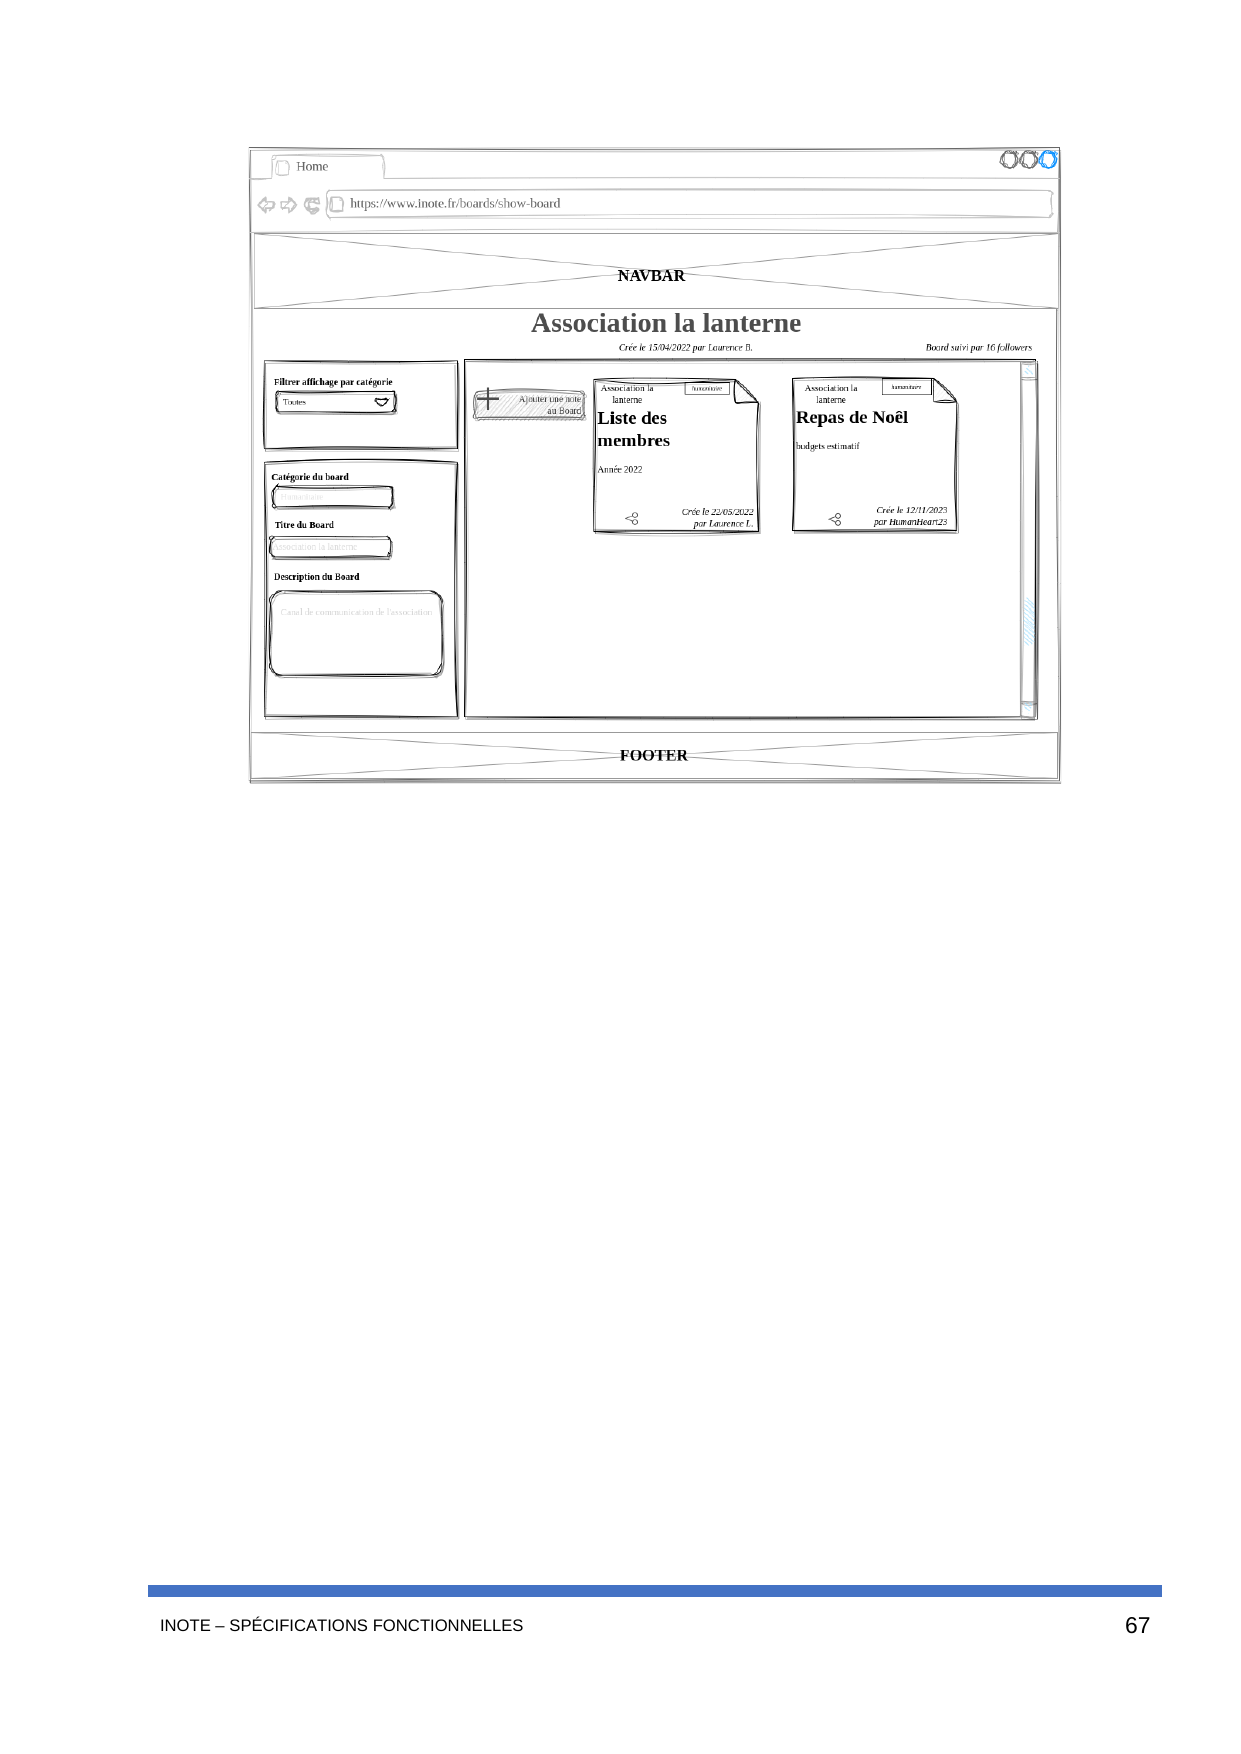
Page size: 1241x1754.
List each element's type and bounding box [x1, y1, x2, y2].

picture [248, 147, 1062, 784]
